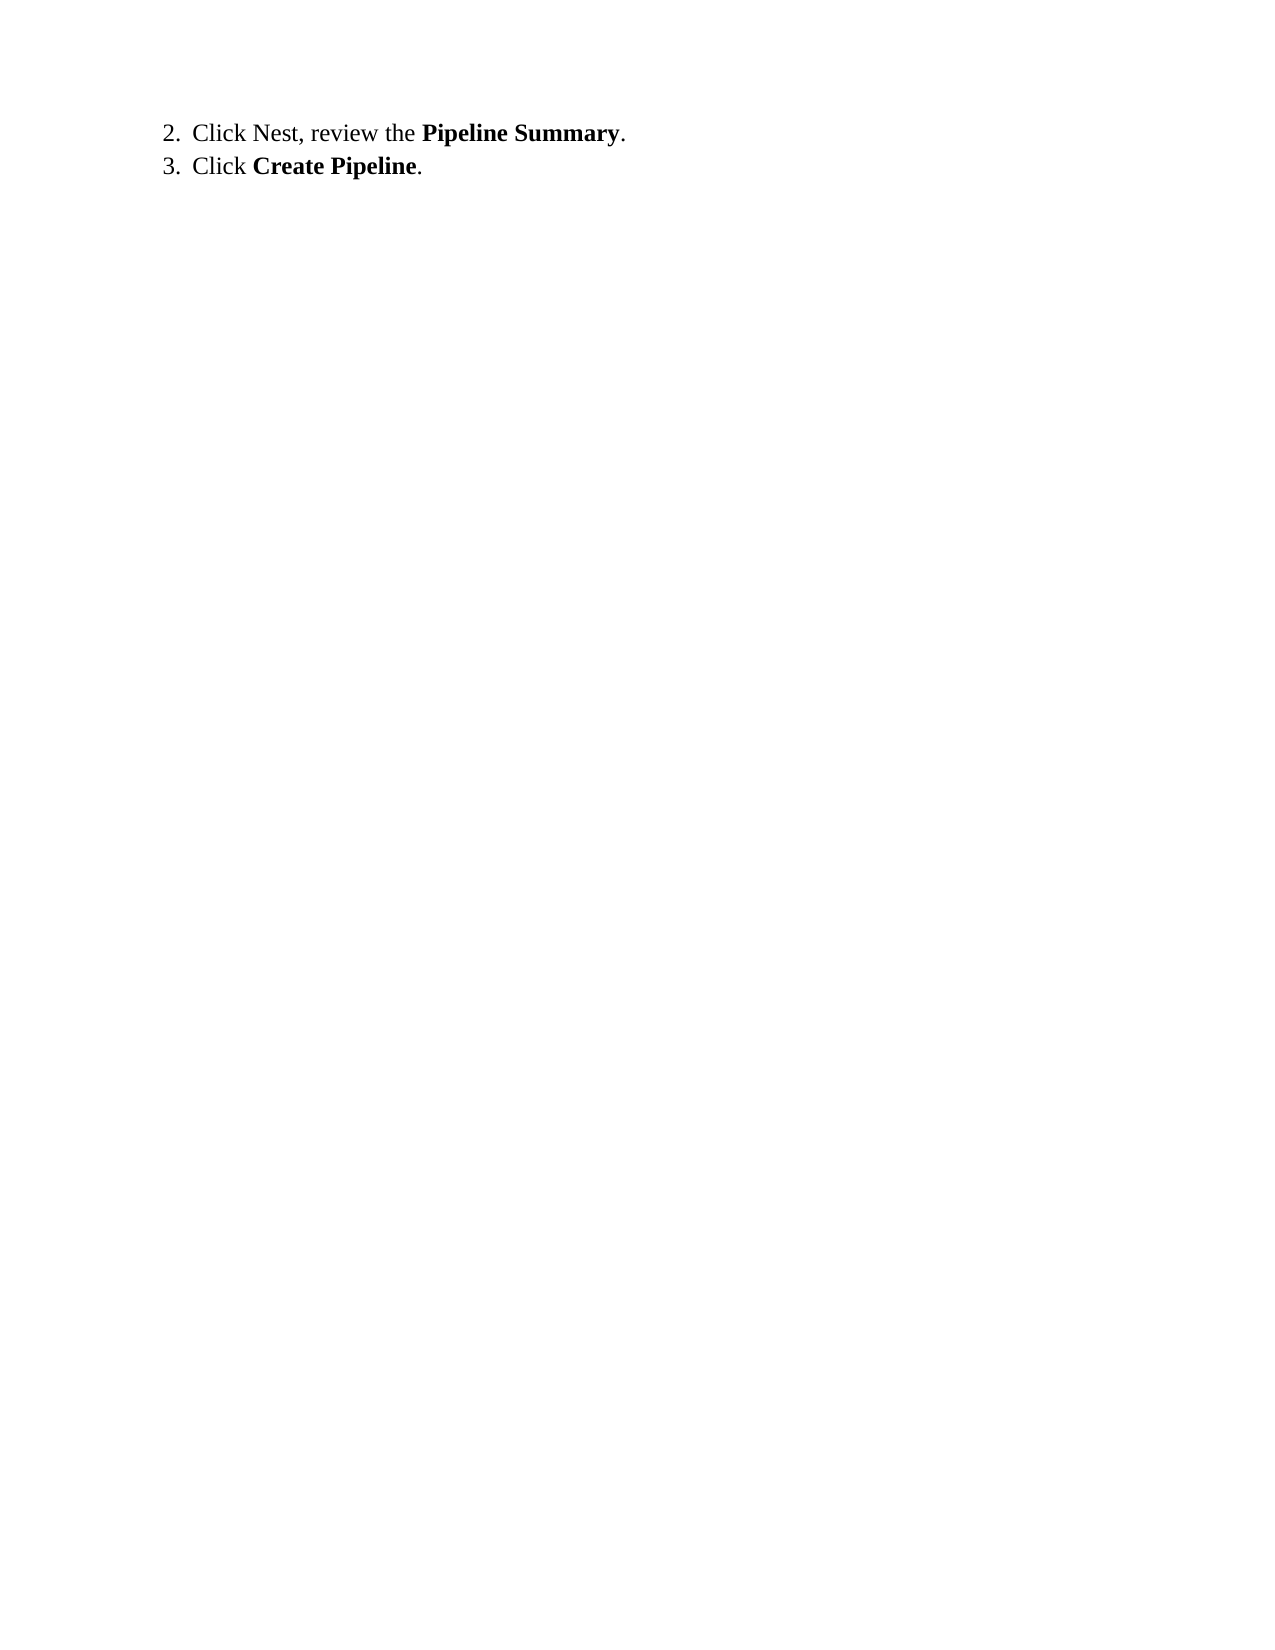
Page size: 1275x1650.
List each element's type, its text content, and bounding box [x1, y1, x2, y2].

list Click Create Pipeline. [162, 151, 1157, 180]
list Click Nest, review the Pipeline Summary. [162, 118, 1157, 147]
